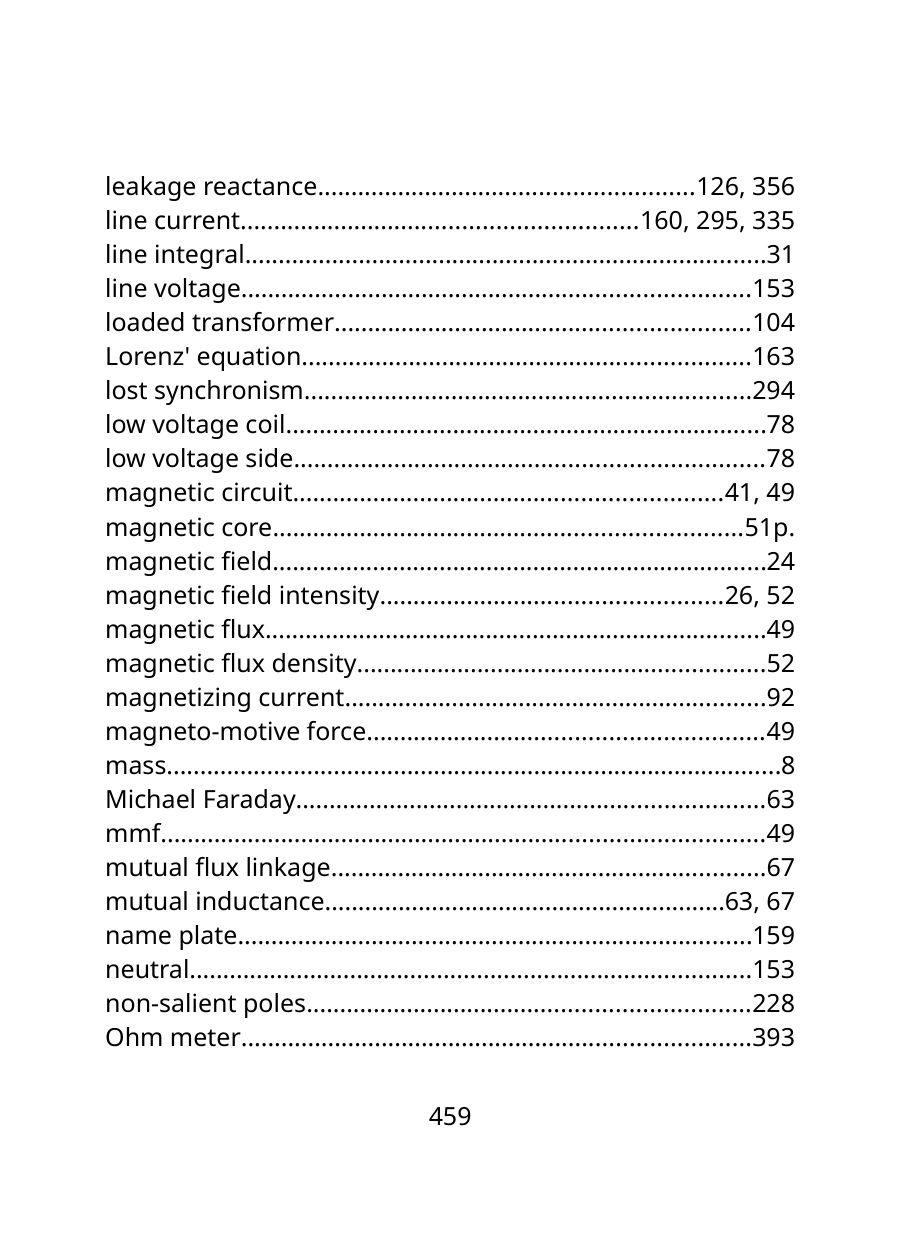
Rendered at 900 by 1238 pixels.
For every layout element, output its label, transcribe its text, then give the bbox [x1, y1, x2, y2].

text mass 8 [105, 748, 795, 782]
text line integral 31 [105, 237, 795, 271]
text low voltage side 78 [105, 441, 795, 475]
text lost synchronism 294 [105, 373, 795, 407]
text Ohm meter 393 [105, 1020, 795, 1054]
text magnetic flux density 52 [105, 645, 795, 679]
text Michael Faraday 63 [105, 782, 795, 816]
text mmf 49 [105, 816, 795, 850]
text line voltage 153 [105, 271, 795, 305]
text non-salient poles 228 [105, 986, 795, 1020]
text magnetic field intensity 26, 52 [105, 577, 795, 611]
text magnetizing current 92 [105, 679, 795, 713]
text magnetic flux 49 [105, 611, 795, 645]
text magnetic field 24 [105, 543, 795, 577]
text magneto-motive force 49 [105, 713, 795, 748]
text name plate 159 [105, 918, 795, 952]
text leakage reactance 126, 356 [105, 168, 795, 203]
text Lorenz' equation 163 [105, 339, 795, 373]
text mutual flux linkage 67 [105, 850, 795, 884]
text loaded transformer 104 [105, 305, 795, 339]
text low voltage coil 78 [105, 407, 795, 441]
text neutral 153 [105, 952, 795, 986]
text magnetic circuit 41, 49 [105, 475, 795, 509]
text magnetic core 51p. [105, 509, 795, 543]
text line current 160, 295, 335 [105, 203, 795, 237]
text mutual inductance 63, 67 [105, 884, 795, 918]
